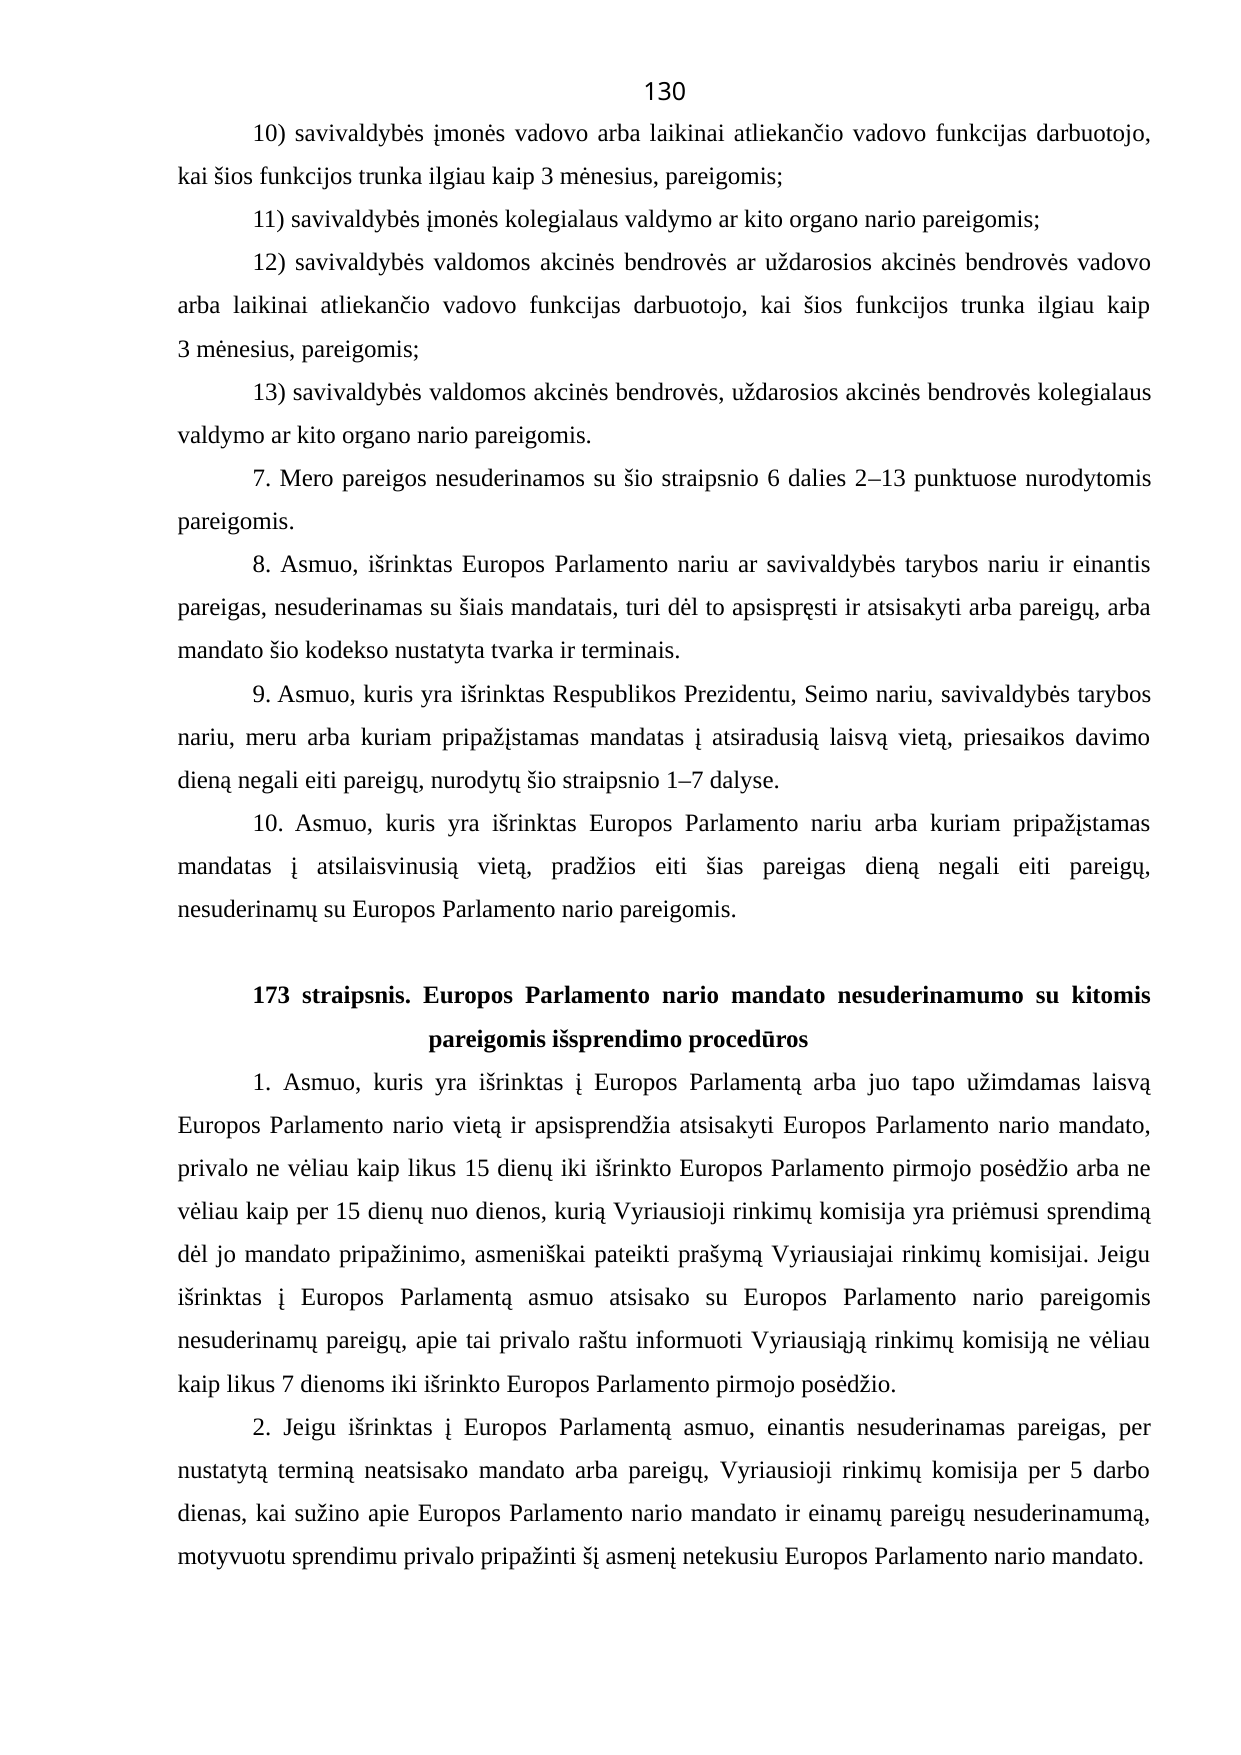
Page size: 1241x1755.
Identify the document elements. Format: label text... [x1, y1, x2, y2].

text 173 straipsnis. Europos Parlamento nario mandato nesuderinamumo su kitomis pareigomis išsprendimo procedūros [252, 981, 1152, 1052]
text 12) savivaldybės valdomos akcinės bendrovės ar uždarosios akcinės bendrovės vadovo arba laikinai atliekančio vadovo funkcijas darbuotojo, kai šios funkcijos trunka ilgiau kaip 3 mėnesius, pareigomis; [177, 247, 1152, 362]
text 7. Mero pareigos nesuderinamos su šio straipsnio 6 dalies 2–13 punktuose nurodytomis pareigomis. [177, 463, 1152, 535]
text 2. Jeigu išrinktas į Europos Parlamentą asmuo, einantis nesuderinamas pareigas, per nustatytą terminą neatsisako mandato arba pareigų, Vyriausioji rinkimų komisija per 5 darbo dienas, kai sužino apie Europos Parlamento nario mandato ir einamų pareigų nesuderinamumą, motyvuotu sprendimu privalo pripažinti šį asmenį netekusiu Europos Parlamento nario mandato. [177, 1412, 1152, 1570]
text 9. Asmuo, kuris yra išrinktas Respublikos Prezidentu, Seimo nariu, savivaldybės tarybos nariu, meru arba kuriam pripažįstamas mandatas į atsiradusią laisvą vietą, priesaikos davimo dieną negali eiti pareigų, nurodytų šio straipsnio 1–7 dalyse. [177, 679, 1152, 794]
text 13) savivaldybės valdomos akcinės bendrovės, uždarosios akcinės bendrovės kolegialaus valdymo ar kito organo nario pareigomis. [177, 377, 1152, 449]
text 10. Asmuo, kuris yra išrinktas Europos Parlamento nariu arba kuriam pripažįstamas mandatas į atsilaisvinusią vietą, pradžios eiti šias pareigas dieną negali eiti pareigų, nesuderinamų su Europos Parlamento nario pareigomis. [177, 808, 1152, 923]
text 11) savivaldybės įmonės kolegialaus valdymo ar kito organo nario pareigomis; [177, 204, 1152, 233]
text 8. Asmuo, išrinktas Europos Parlamento nariu ar savivaldybės tarybos nariu ir einantis pareigas, nesuderinamas su šiais mandatais, turi dėl to apsispręsti ir atsisakyti arba pareigų, arba mandato šio kodekso nustatyta tvarka ir terminais. [177, 549, 1152, 664]
text 1. Asmuo, kuris yra išrinktas į Europos Parlamentą arba juo tapo užimdamas laisvą Europos Parlamento nario vietą ir apsisprendžia atsisakyti Europos Parlamento nario mandato, privalo ne vėliau kaip likus 15 dienų iki išrinkto Europos Parlamento pirmojo posėdžio arba ne vėliau kaip per 15 dienų nuo dienos, kurią Vyriausioji rinkimų komisija yra priėmusi sprendimą dėl jo mandato pripažinimo, asmeniškai pateikti prašymą Vyriausiajai rinkimų komisijai. Jeigu išrinktas į Europos Parlamentą asmuo atsisako su Europos Parlamento nario pareigomis nesuderinamų pareigų, apie tai privalo raštu informuoti Vyriausiąją rinkimų komisiją ne vėliau kaip likus 7 dienoms iki išrinkto Europos Parlamento pirmojo posėdžio. [177, 1067, 1152, 1397]
text 10) savivaldybės įmonės vadovo arba laikinai atliekančio vadovo funkcijas darbuotojo, kai šios funkcijos trunka ilgiau kaip 3 mėnesius, pareigomis; [177, 118, 1152, 190]
